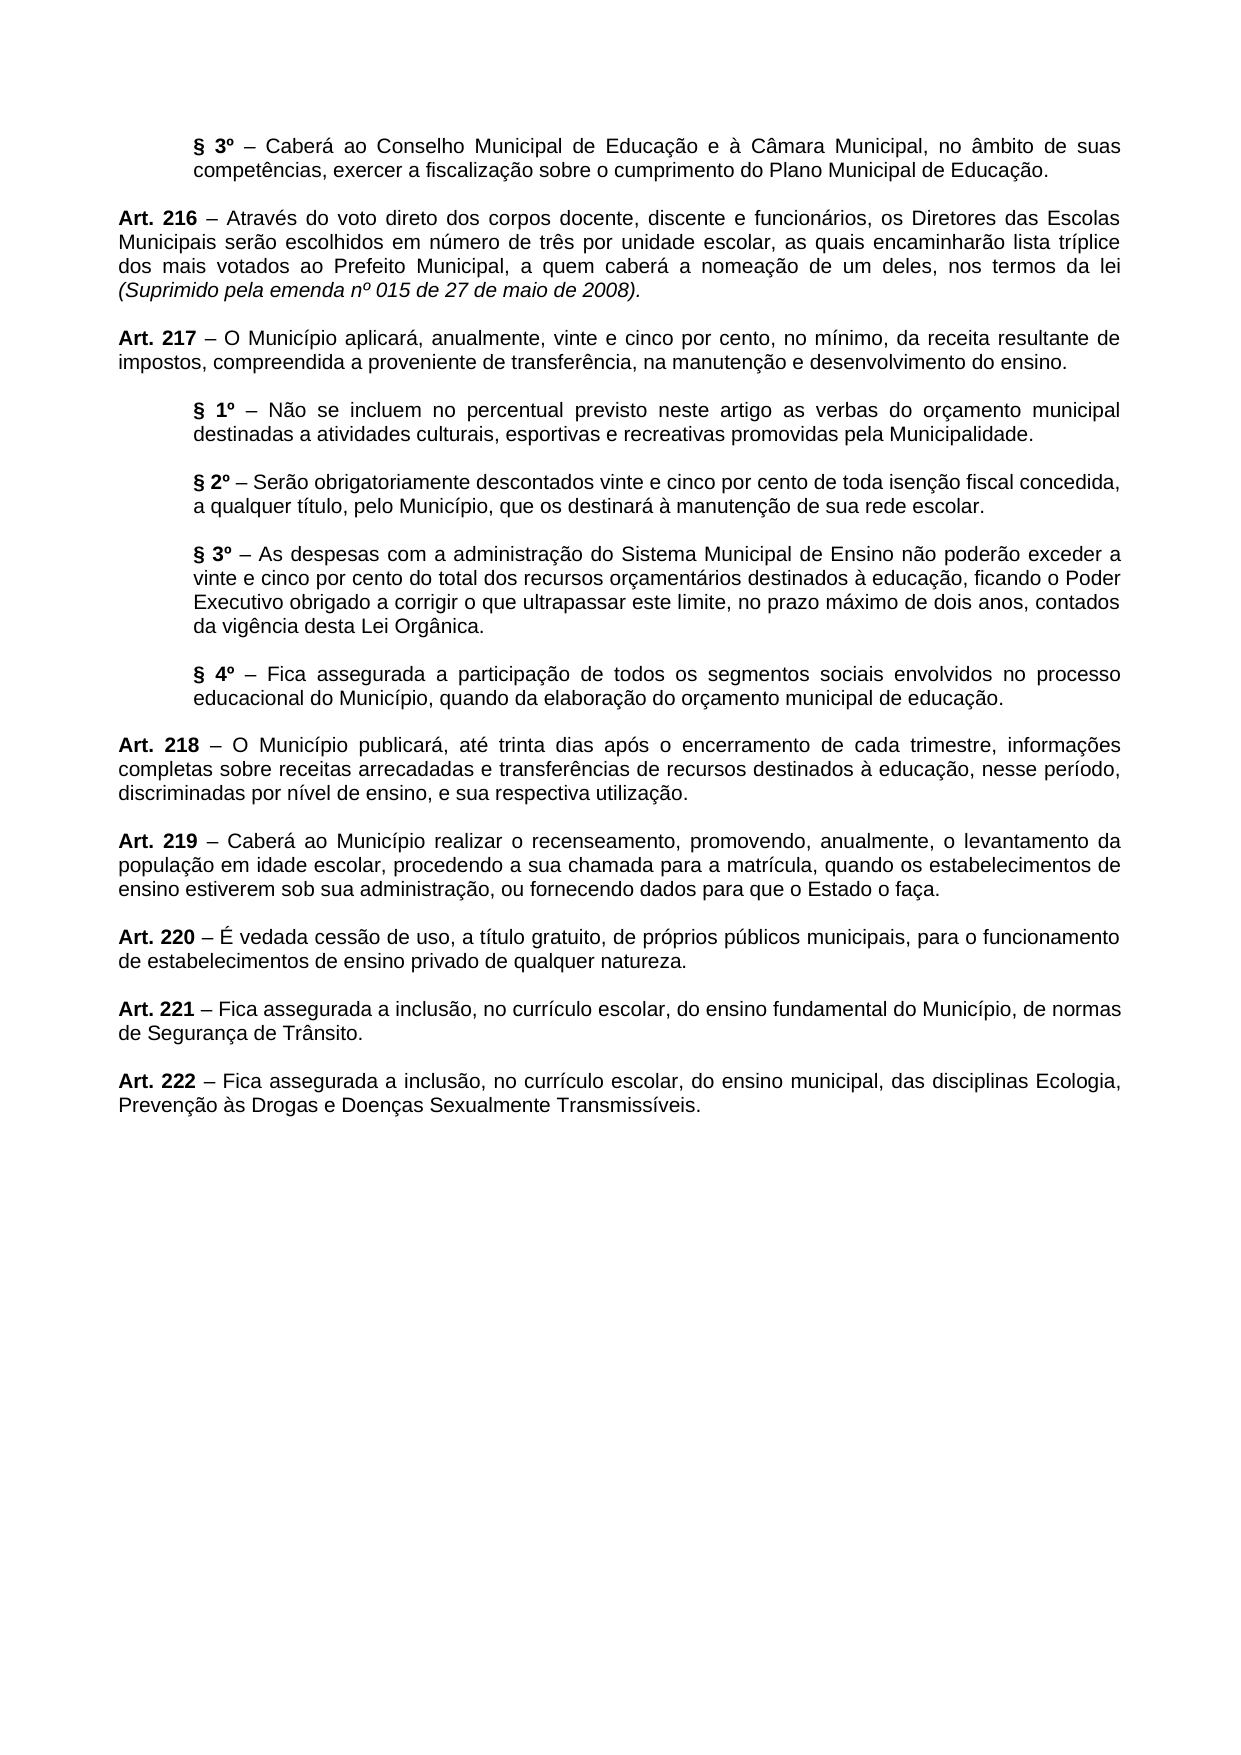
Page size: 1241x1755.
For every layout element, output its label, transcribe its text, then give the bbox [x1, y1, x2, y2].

text Art. 222 – Fica assegurada a inclusão, no currículo escolar, do ensino municipal, das disciplinas Ecologia, Prevenção às Drogas e Doenças Sexualmente Transmissíveis. [118, 1069, 1122, 1117]
text § 3º – As despesas com a administração do Sistema Municipal de Ensino não poderão exceder a vinte e cinco por cento do total dos recursos orçamentários destinados à educação, ficando o Poder Executivo obrigado a corrigir o que ultrapassar este limite, no prazo máximo de dois anos, contados da vigência desta Lei Orgânica. [193, 542, 1122, 637]
text Art. 218 – O Município publicará, até trinta dias após o encerramento de cada trimestre, informações completas sobre receitas arrecadadas e transferências de recursos destinados à educação, nesse período, discriminadas por nível de ensino, e sua respectiva utilização. [118, 733, 1122, 805]
text Art. 221 – Fica assegurada a inclusão, no currículo escolar, do ensino fundamental do Município, de normas de Segurança de Trânsito. [118, 997, 1122, 1045]
text Art. 220 – É vedada cessão de uso, a título gratuito, de próprios públicos municipais, para o funcionamento de estabelecimentos de ensino privado de qualquer natureza. [118, 925, 1122, 973]
text Art. 217 – O Município aplicará, anualmente, vinte e cinco por cento, no mínimo, da receita resultante de impostos, compreendida a proveniente de transferência, na manutenção e desenvolvimento do ensino. [118, 326, 1122, 374]
text Art. 219 – Caberá ao Município realizar o recenseamento, promovendo, anualmente, o levantamento da população em idade escolar, procedendo a sua chamada para a matrícula, quando os estabelecimentos de ensino estiverem sob sua administração, ou fornecendo dados para que o Estado o faça. [118, 829, 1122, 901]
text § 2º – Serão obrigatoriamente descontados vinte e cinco por cento de toda isenção fiscal concedida, a qualquer título, pelo Município, que os destinará à manutenção de sua rede escolar. [193, 470, 1122, 518]
text § 4º – Fica assegurada a participação de todos os segmentos sociais envolvidos no processo educacional do Município, quando da elaboração do orçamento municipal de educação. [193, 661, 1122, 709]
text § 3º – Caberá ao Conselho Municipal de Educação e à Câmara Municipal, no âmbito de suas competências, exercer a fiscalização sobre o cumprimento do Plano Municipal de Educação. [193, 134, 1122, 182]
text Art. 216 – Através do voto direto dos corpos docente, discente e funcionários, os Diretores das Escolas Municipais serão escolhidos em número de três por unidade escolar, as quais encaminharão lista tríplice dos mais votados ao Prefeito Municipal, a quem caberá a nomeação de um deles, nos termos da lei (Suprimido pela emenda nº 015 de 27 de maio de 2008). [118, 206, 1122, 302]
text § 1º – Não se incluem no percentual previsto neste artigo as verbas do orçamento municipal destinadas a atividades culturais, esportivas e recreativas promovidas pela Municipalidade. [193, 398, 1122, 446]
